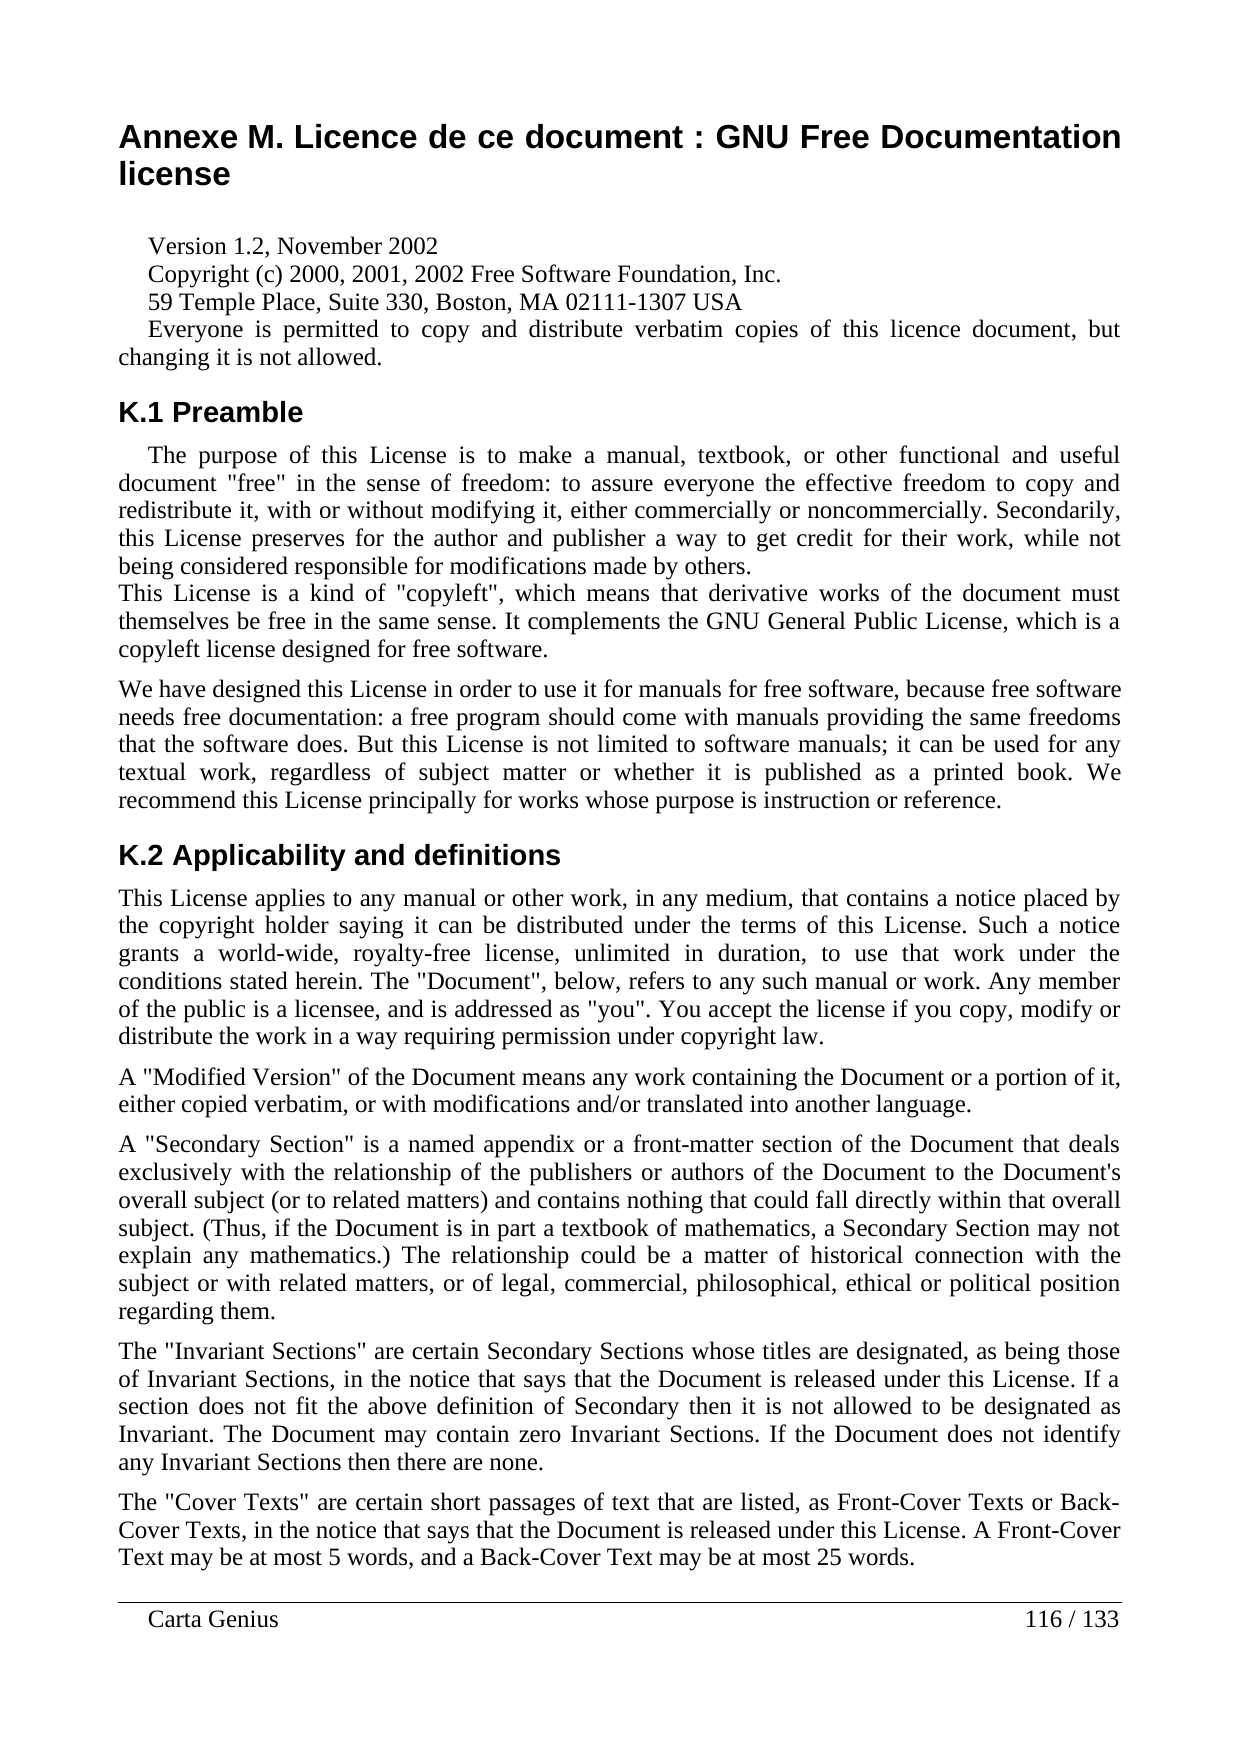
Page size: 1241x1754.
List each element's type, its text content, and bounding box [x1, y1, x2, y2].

text We have designed this License in order to use it for manuals for free software, because free software needs free documentation: a free program should come with manuals providing the same freedoms that the software does. But this License is not limited to software manuals; it can be used for any textual work, regardless of subject matter or whether it is published as a printed book. We recommend this License principally for works whose purpose is instruction or reference. [118, 675, 1122, 814]
text The "Invariant Sections" are certain Secondary Sections whose titles are designated, as being those of Invariant Sections, in the notice that says that the Document is released under this License. If a section does not fit the above definition of Secondary then it is not allowed to be designated as Invariant. The Document may contain zero Invariant Sections. If the Document does not identify any Invariant Sections then there are none. [118, 1337, 1122, 1476]
text Everyone is permitted to copy and distribute verbatim copies of this licence document, but changing it is not allowed. [118, 315, 1122, 371]
subtitle K.1 Preamble [118, 396, 1122, 428]
text Version 1.2, November 2002 [118, 232, 1122, 260]
text 59 Temple Place, Suite 330, Boston, MA 02111-1307 USA [118, 288, 1122, 315]
text Copyright (c) 2000, 2001, 2002 Free Software Foundation, Inc. [118, 260, 1122, 288]
text A "Modified Version" of the Document means any work containing the Document or a portion of it, either copied verbatim, or with modifications and/or translated into another language. [118, 1063, 1122, 1118]
text A "Secondary Section" is a named appendix or a front-matter section of the Document that deals exclusively with the relationship of the publishers or authors of the Document to the Document's overall subject (or to related matters) and contains nothing that could fall directly within that overall subject. (Thus, if the Document is in part a textbook of mathematics, a Secondary Section may not explain any mathematics.) The relationship could be a matter of historical connection with the subject or with related matters, or of legal, commercial, philosophical, ethical or political position regarding them. [118, 1131, 1122, 1324]
text The "Cover Texts" are certain short passages of text that are listed, as Front-Cover Texts or Back-Cover Texts, in the notice that says that the Document is released under this License. A Front-Cover Text may be at most 5 words, and a Back-Cover Text may be at most 25 words. [118, 1488, 1122, 1571]
text This License is a kind of "copyleft", which means that derivative works of the document must themselves be free in the same sense. It complements the GNU General Public License, which is a copyleft license designed for free software. [118, 579, 1122, 663]
subtitle K.2 Applicability and definitions [118, 839, 1122, 871]
text The purpose of this License is to make a manual, textbook, or other functional and useful document "free" in the sense of freedom: to assure everyone the effective freedom to copy and redistribute it, with or without modifying it, either commercially or noncommercially. Secondarily, this License preserves for the author and publisher a way to get credit for their work, while not being considered responsible for modifications made by others. [118, 441, 1122, 579]
text This License applies to any manual or other work, in any medium, that contains a notice placed by the copyright holder saying it can be distributed under the terms of this License. Such a notice grants a world-wide, royalty-free license, unlimited in duration, to use that work under the conditions stated herein. The "Document", below, refers to any such manual or work. Any member of the public is a licensee, and is addressed as "you". You accept the license if you copy, modify or distribute the work in a way requiring permission under copyright law. [118, 884, 1122, 1050]
subtitle Licence de ce document : GNU Free Documentation license [118, 118, 1122, 192]
